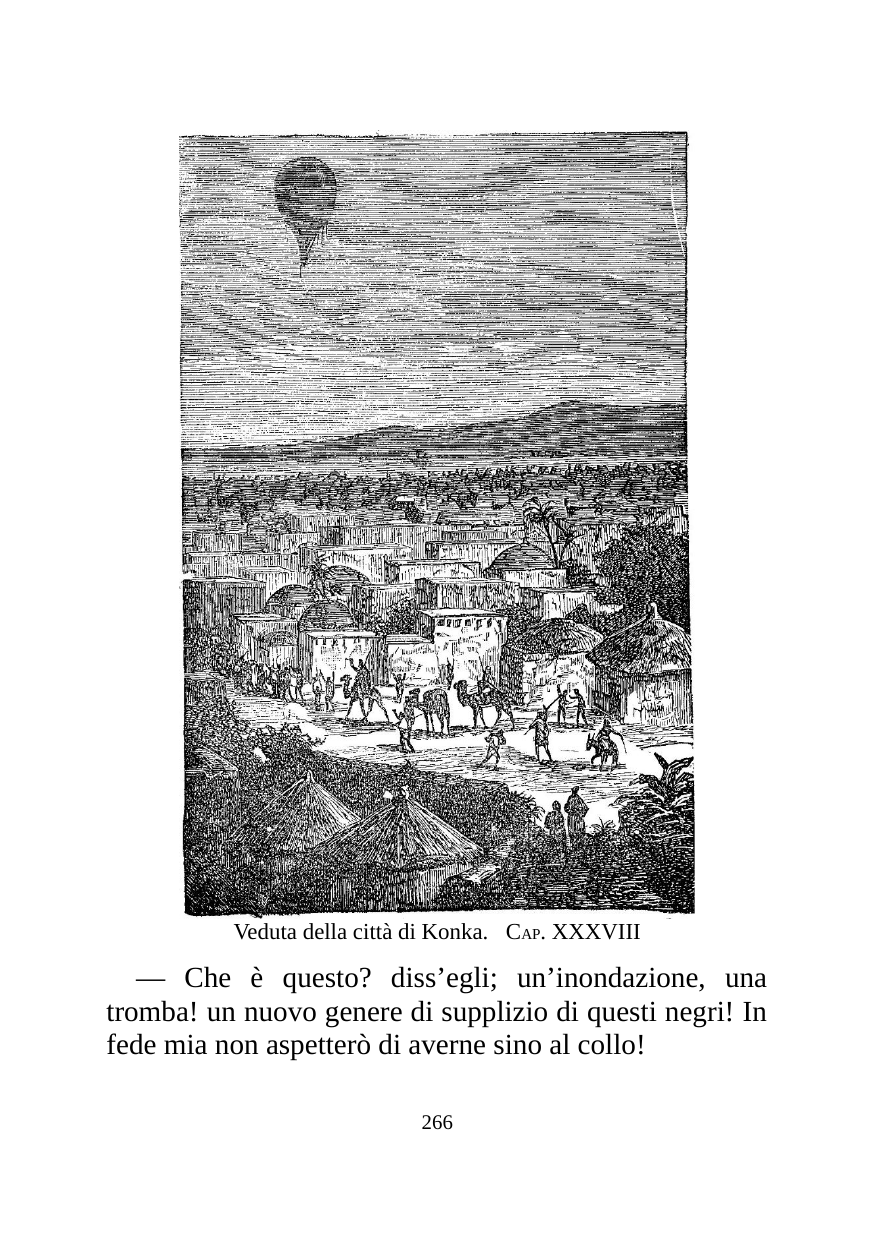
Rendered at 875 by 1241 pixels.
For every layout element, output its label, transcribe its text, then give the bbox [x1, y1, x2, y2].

picture [179, 130, 695, 919]
text Veduta della città di Konka. Cap. XXXVIII [171, 919, 703, 944]
text — Che è questo? diss’egli; un’inondazione, una tromba! un nuovo genere di supplizio di questi negri! In fede mia non aspetterò di averne sino al collo! [106, 106, 768, 1061]
